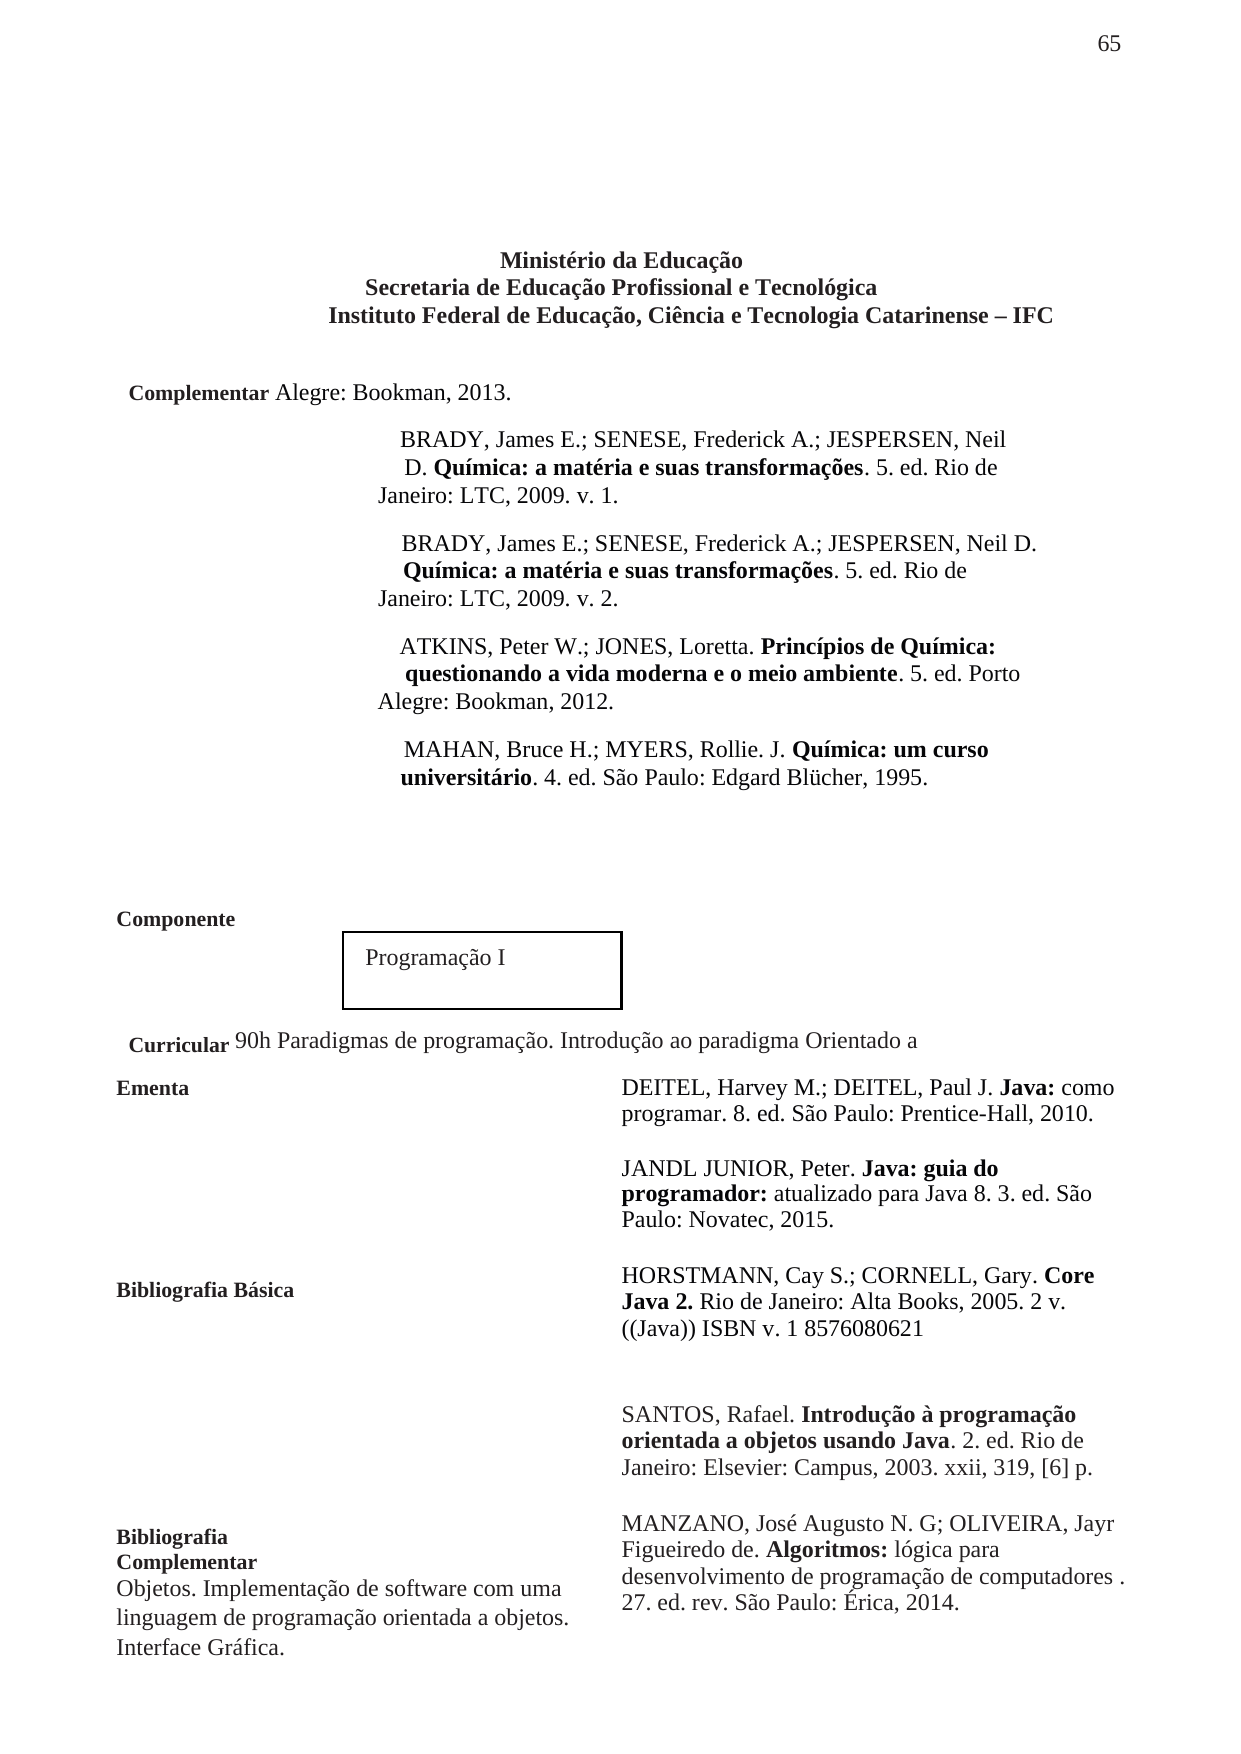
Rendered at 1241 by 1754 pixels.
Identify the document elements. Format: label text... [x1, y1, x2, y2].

text BRADY, James E.; SENESE, Frederick A.; JESPERSEN, Neil D. [116, 529, 1037, 556]
text MANZANO, José Augusto N. G; OLIVEIRA, Jayr Figueiredo de. Algoritmos: lógica para desenvolvimento de programação de computadores . 27. ed. rev. São Paulo: Érica, 2014. [621, 1511, 1127, 1616]
text Complementar [116, 1549, 621, 1574]
text Ementa [116, 1075, 621, 1100]
text D. Química: a matéria e suas transformações. 5. ed. Rio de [116, 453, 997, 481]
text questionando a vida moderna e o meio ambiente. 5. ed. Porto [116, 659, 1021, 687]
text Janeiro: LTC, 2009. v. 2. [378, 584, 1127, 612]
text Química: a matéria e suas transformações. 5. ed. Rio de [116, 556, 967, 584]
text Secretaria de Educação Profissional e Tecnológica [116, 273, 1127, 301]
text Objetos. Implementação de software com uma linguagem de programação orientada a objetos. Interface Gráfica. [116, 1574, 621, 1660]
text 65 [116, 29, 1121, 56]
text BRADY, James E.; SENESE, Frederick A.; JESPERSEN, Neil [116, 426, 1007, 453]
text Componente [116, 906, 621, 931]
table_header Programação I [344, 933, 620, 1008]
text Bibliografia [116, 1524, 621, 1549]
text Ministério da Educação [116, 246, 1127, 273]
text Alegre: Bookman, 2012. [377, 687, 1127, 715]
picture [117, 71, 367, 155]
text DEITEL, Harvey M.; DEITEL, Paul J. Java: como programar. 8. ed. São Paulo: Prentice-Hall, 2010. [621, 1075, 1127, 1127]
text SANTOS, Rafael. Introdução à programação orientada a objetos usando Java. 2. ed. Rio de Janeiro: Elsevier: Campus, 2003. xxii, 319, [6] p. [621, 1402, 1127, 1480]
text universitário. 4. ed. São Paulo: Edgard Blücher, 1995. [116, 763, 928, 790]
text Instituto Federal de Educação, Ciência e Tecnologia Catarinense – IFC [116, 301, 1054, 329]
text ATKINS, Peter W.; JONES, Loretta. Princípios de Química: [116, 632, 996, 659]
text Bibliografia Básica [116, 1277, 621, 1302]
text JANDL JUNIOR, Peter. Java: guia do programador: atualizado para Java 8. 3. ed. São Paulo: Novatec, 2015. [621, 1156, 1127, 1232]
text Curricular 90h Paradigmas de programação. Introdução ao paradigma Orientado a [128, 1014, 1036, 1057]
text Janeiro: LTC, 2009. v. 1. [378, 481, 1127, 508]
picture [555, 154, 647, 246]
text HORSTMANN, Cay S.; CORNELL, Gary. Core Java 2. Rio de Janeiro: Alta Books, 2005. 2 v. ((Java)) ISBN v. 1 8576080621 [621, 1263, 1127, 1341]
text MAHAN, Bruce H.; MYERS, Rollie. J. Química: um curso [116, 735, 989, 763]
text Complementar Alegre: Bookman, 2013. [128, 378, 1127, 405]
